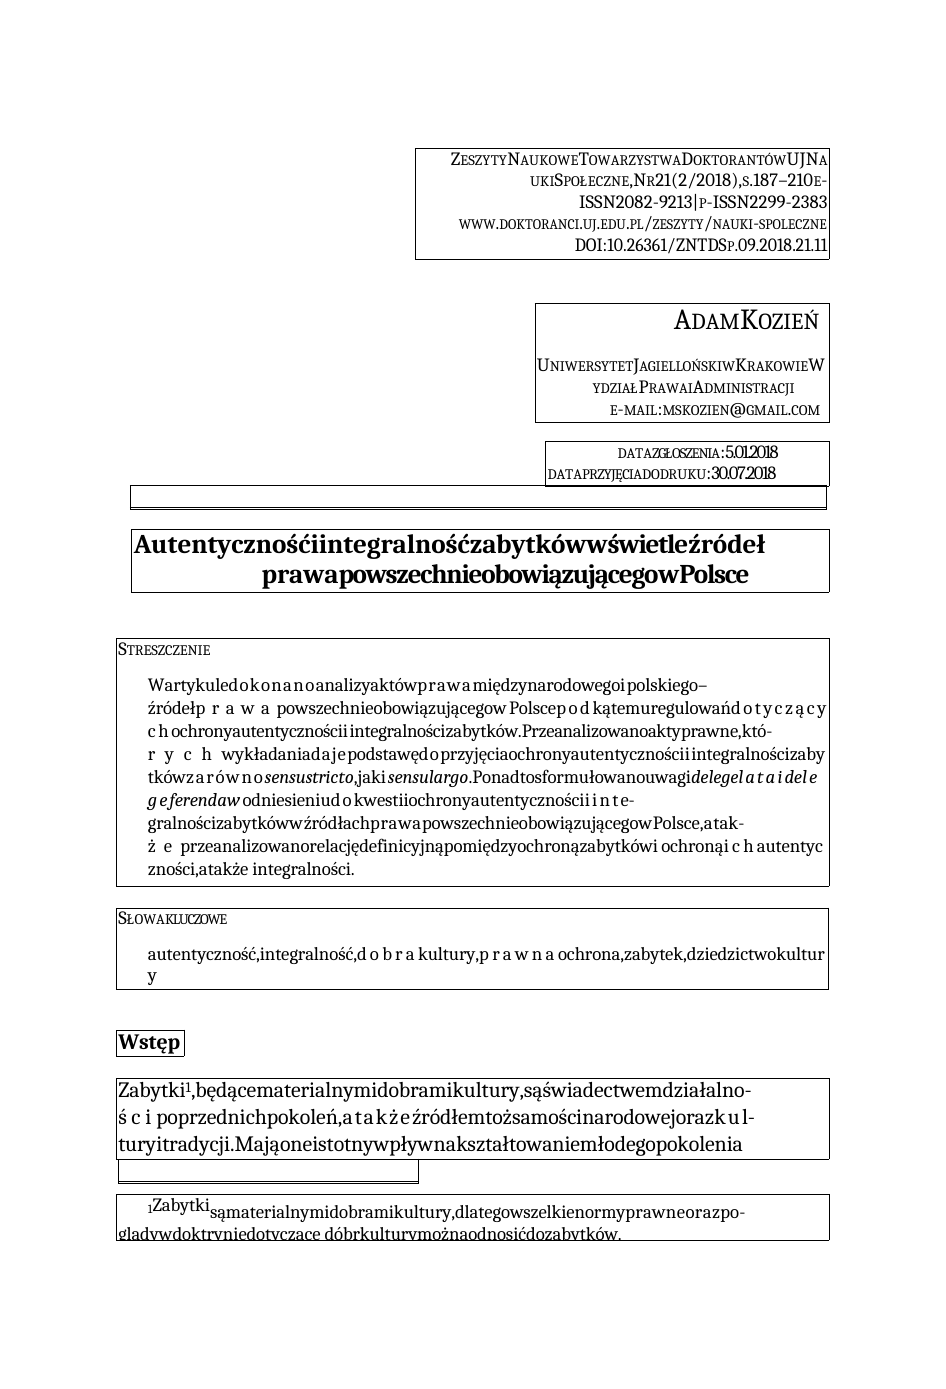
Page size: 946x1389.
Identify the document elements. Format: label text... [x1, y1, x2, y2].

text ADAMKOZIEŃ [674, 304, 829, 336]
text STRESZCZENIE [118, 639, 829, 660]
text Wstęp [118, 1031, 184, 1054]
text WWW.DOKTORANCI.UJ.EDU.PL/ZESZYTY/NAUKI-SPOLECZNE [416, 213, 827, 234]
text autentyczność,integralność,dobrakultury,prawnaochrona,zabytek,dziedzictwokultury [148, 943, 827, 987]
text ZESZYTYNAUKOWETOWARZYSTWADOKTORANTÓWUJNAUKISPOŁECZNE,NR21(2/2018),S.187–210E-ISSN2082-9213|P-ISSN2299-2383 [441, 149, 827, 213]
text 1Zabytkisąmaterialnymidobramikultury,dlategowszelkienormyprawneorazpo-glądywdoktryniedotyczące dóbrkulturymożnaodnosićdozabytków. [118, 1195, 827, 1240]
text Zabytki1,będącematerialnymidobramikultury,sąświadectwemdziałalno-ścipoprzednichpokoleń,atakżeźródłemtożsamościnarodowejorazkul-turyitradycji.Mająoneistotnywpływnakształtowaniemłodegopokolenia [118, 1079, 827, 1157]
text DATAZGŁOSZENIA:5.01.2018 [617, 442, 829, 463]
text UNIWERSYTETJAGIELLOŃSKIWKRAKOWIEWYDZIAŁPRAWAIADMINISTRACJI [537, 355, 827, 398]
text SŁOWAKLUCZOWE [118, 909, 828, 929]
text DATAPRZYJĘCIADODRUKU:30.07.2018 [547, 463, 829, 484]
text prawapowszechnieobowiązującegowPolsce [261, 559, 829, 590]
text DOI:10.26361/ZNTDSP.09.2018.21.11 [416, 234, 827, 256]
text Autentycznośćiintegralnośćzabytkówwświetleźródeł [133, 530, 829, 559]
text Wartykuledokonanoanalizyaktówprawamiędzynarodowegoipolskiego–źródełprawapowszechnieobowiązującegowPolscepodkątemuregulowańdotyczącychochronyautentycznościiintegralnościzabytków.Przeanalizowanoaktyprawne,któ-rychwykładaniadajepodstawędoprzyjęciaochronyautentycznościiintegralnościzabytkówzarównosensustricto,jakisensulargo.Ponadtosformułowanouwagidelegelataidelegeferendawodniesieniudokwestiiochronyautentycznościiinte-gralnościzabytkówwźródłachprawapowszechnieobowiązującegowPolsce,atak-żeprzeanalizowanorelacjędefinicyjnąpomiędzyochronązabytkówiochronąichautentyczności,atakże integralności. [148, 674, 827, 880]
text E-MAIL:MSKOZIEN@GMAIL.COM [609, 398, 829, 420]
